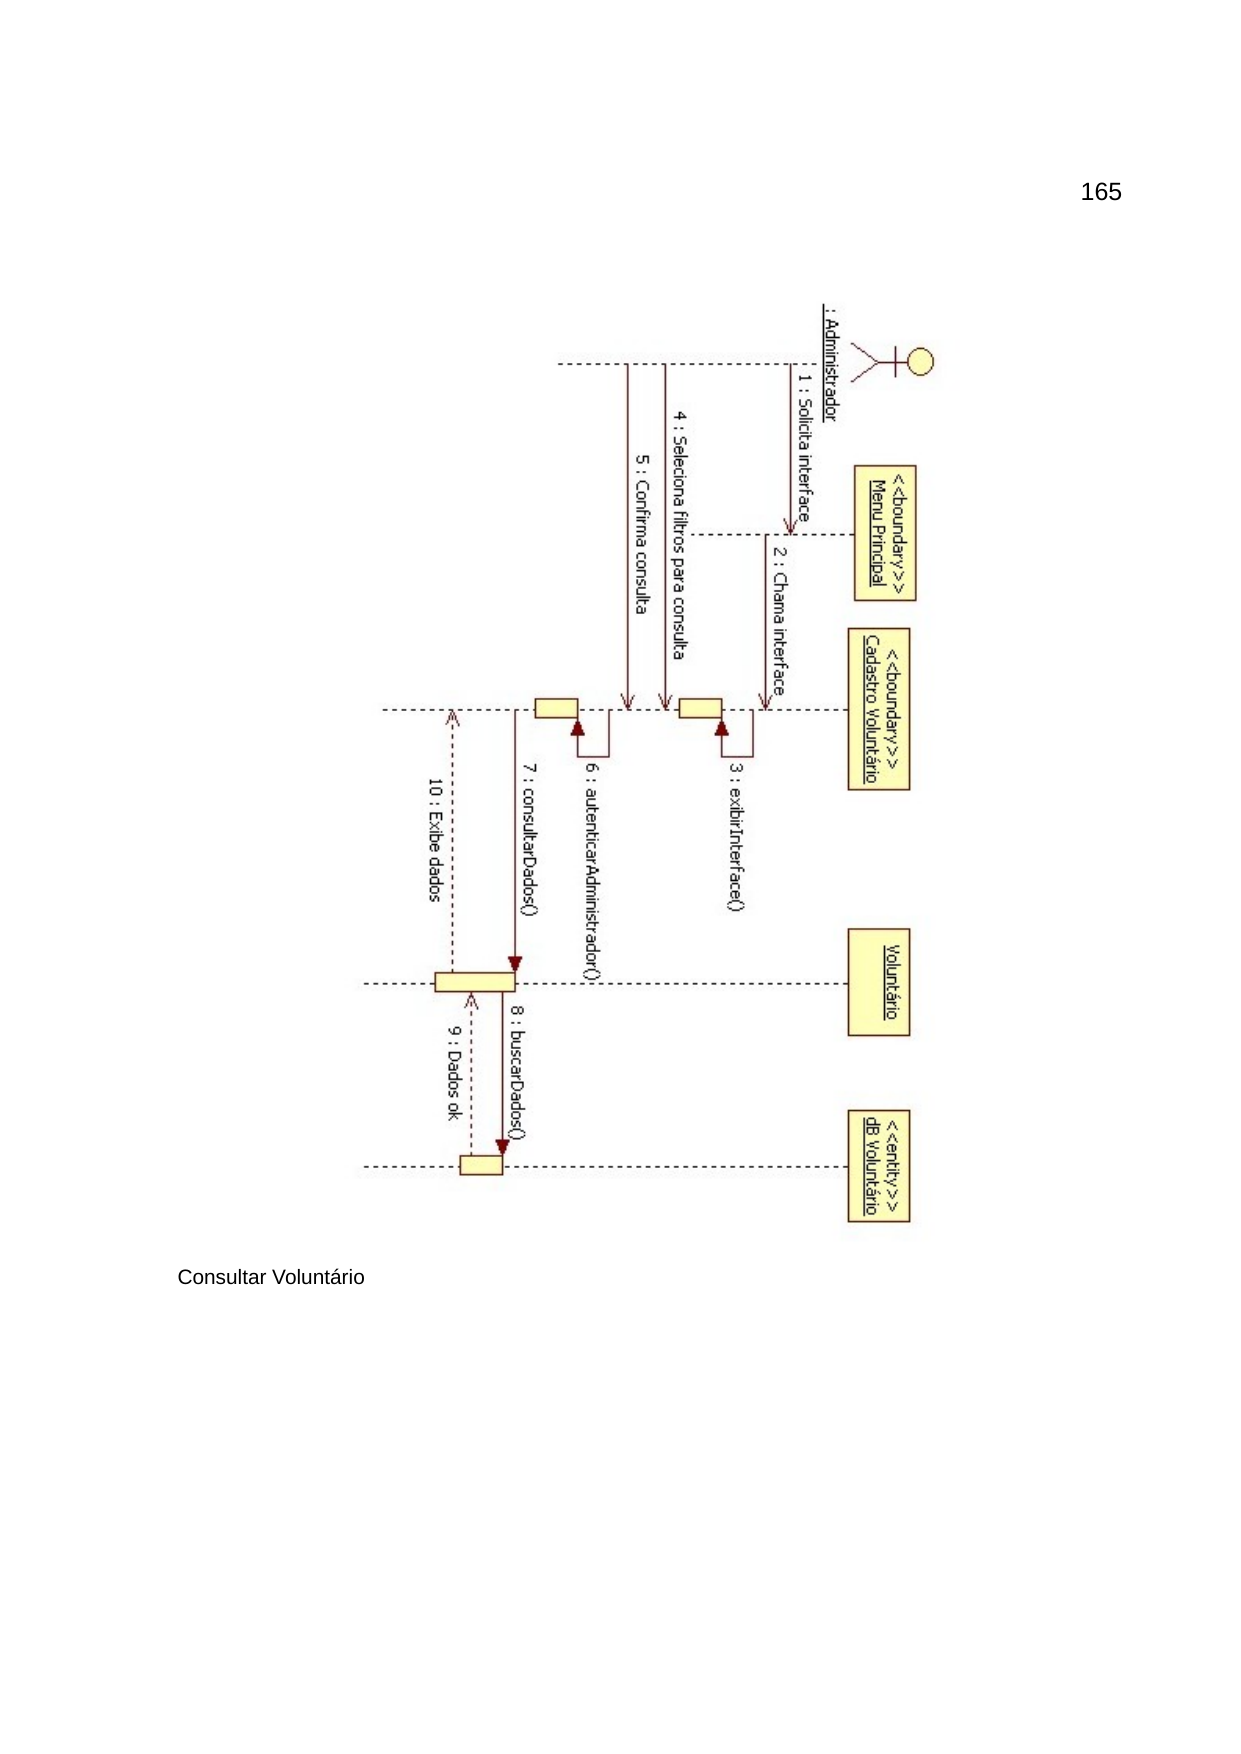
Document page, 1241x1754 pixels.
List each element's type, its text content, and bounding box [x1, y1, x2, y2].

text Consultar Voluntário [177, 1254, 1122, 1289]
picture [333, 265, 967, 1254]
